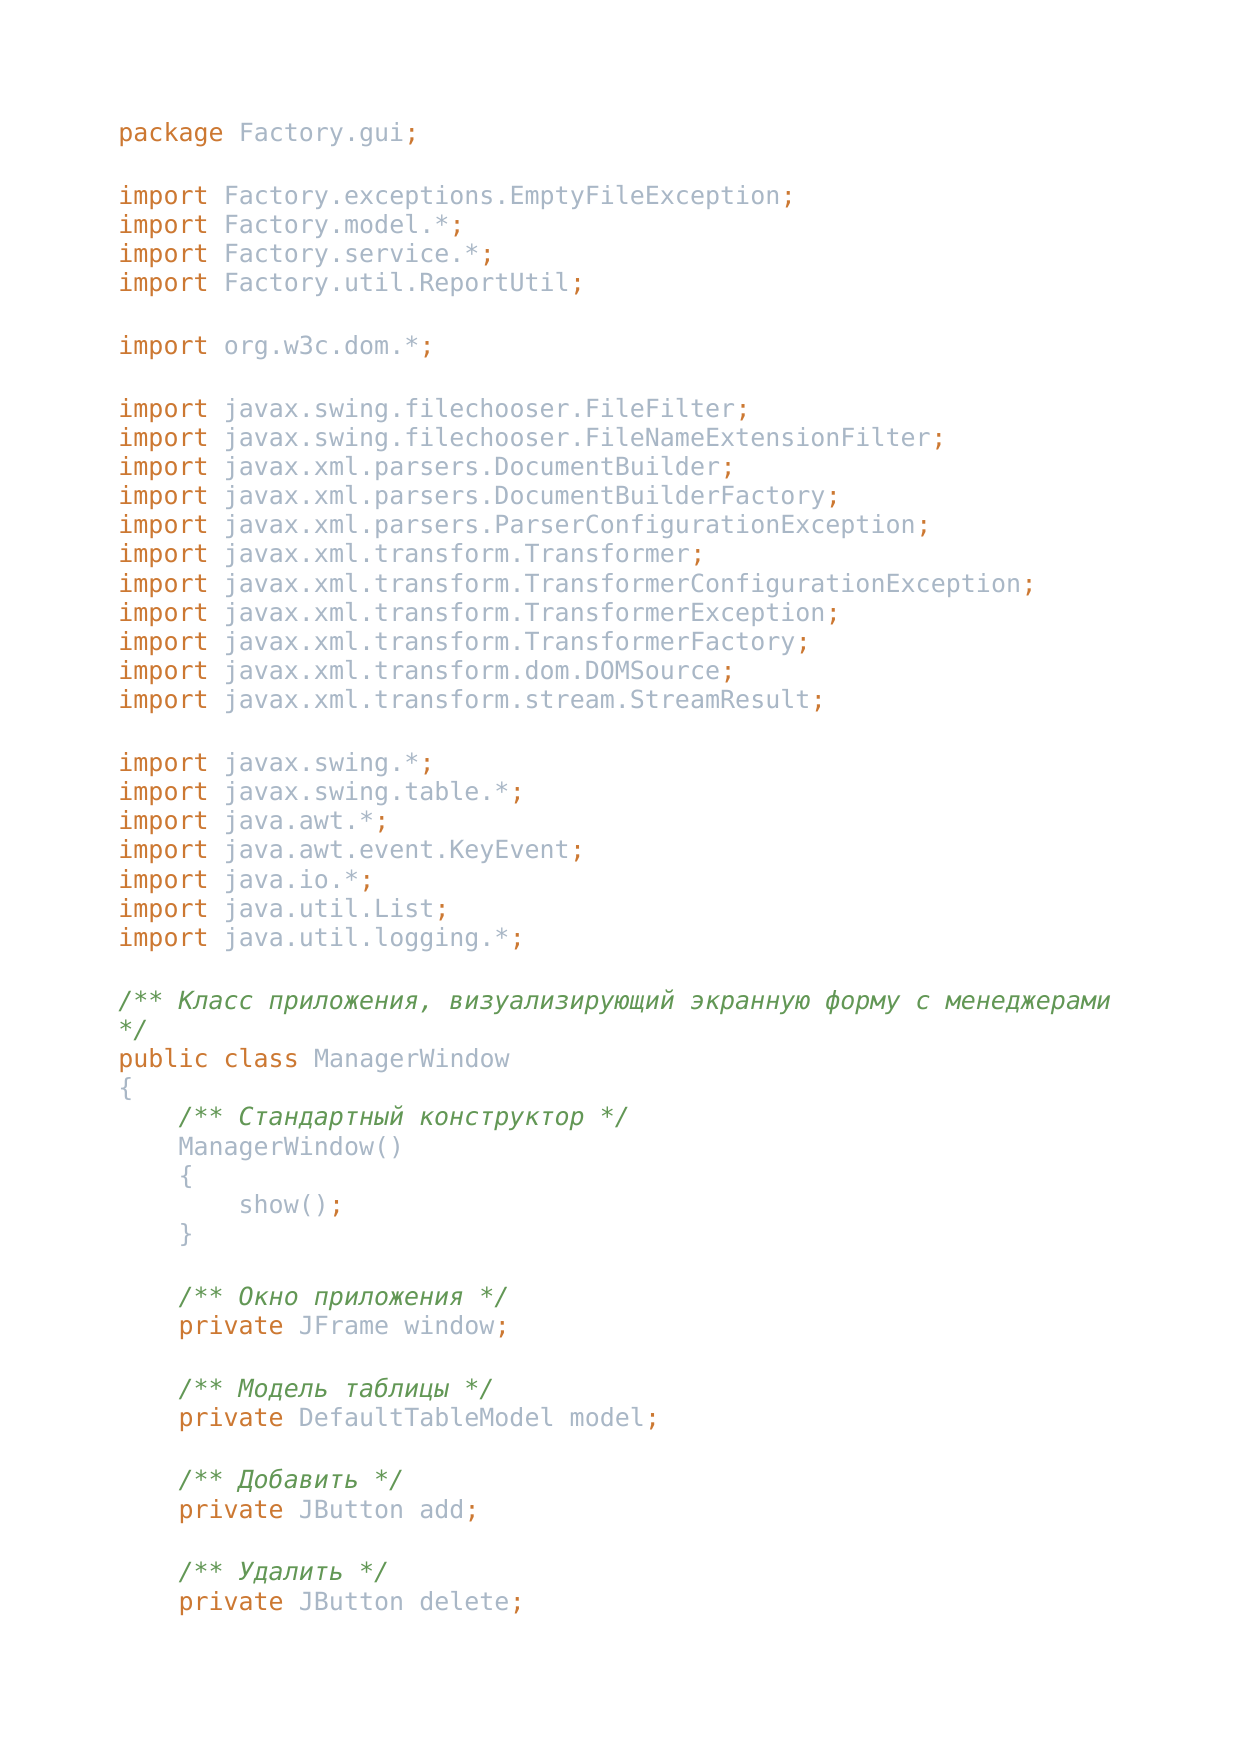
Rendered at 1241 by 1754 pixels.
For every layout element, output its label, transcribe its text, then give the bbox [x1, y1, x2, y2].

text package Factory.gui; import Factory.exceptions.EmptyFileException; import Factory.model.*; import Factory.service.*; import Factory.util.ReportUtil; import org.w3c.dom.*; import javax.swing.filechooser.FileFilter; import javax.swing.filechooser.FileNameExtensionFilter; import javax.xml.parsers.DocumentBuilder; import javax.xml.parsers.DocumentBuilderFactory; import javax.xml.parsers.ParserConfigurationException; import javax.xml.transform.Transformer; import javax.xml.transform.TransformerConfigurationException; import javax.xml.transform.TransformerException; import javax.xml.transform.TransformerFactory; import javax.xml.transform.dom.DOMSource; import javax.xml.transform.stream.StreamResult; import javax.swing.*; import javax.swing.table.*; import java.awt.*; import java.awt.event.KeyEvent; import java.io.*; import java.util.List; import java.util.logging.*; /** Класс приложения, визуализирующий экранную форму с менеджерами */ public class ManagerWindow { /** Стандартный конструктор */ ManagerWindow() { show(); } /** Окно приложения */ private JFrame window; /** Модель таблицы */ private DefaultTableModel model; /** Добавить */ private JButton add; /** Удалить */ private JButton delete; [118, 118, 1122, 1616]
